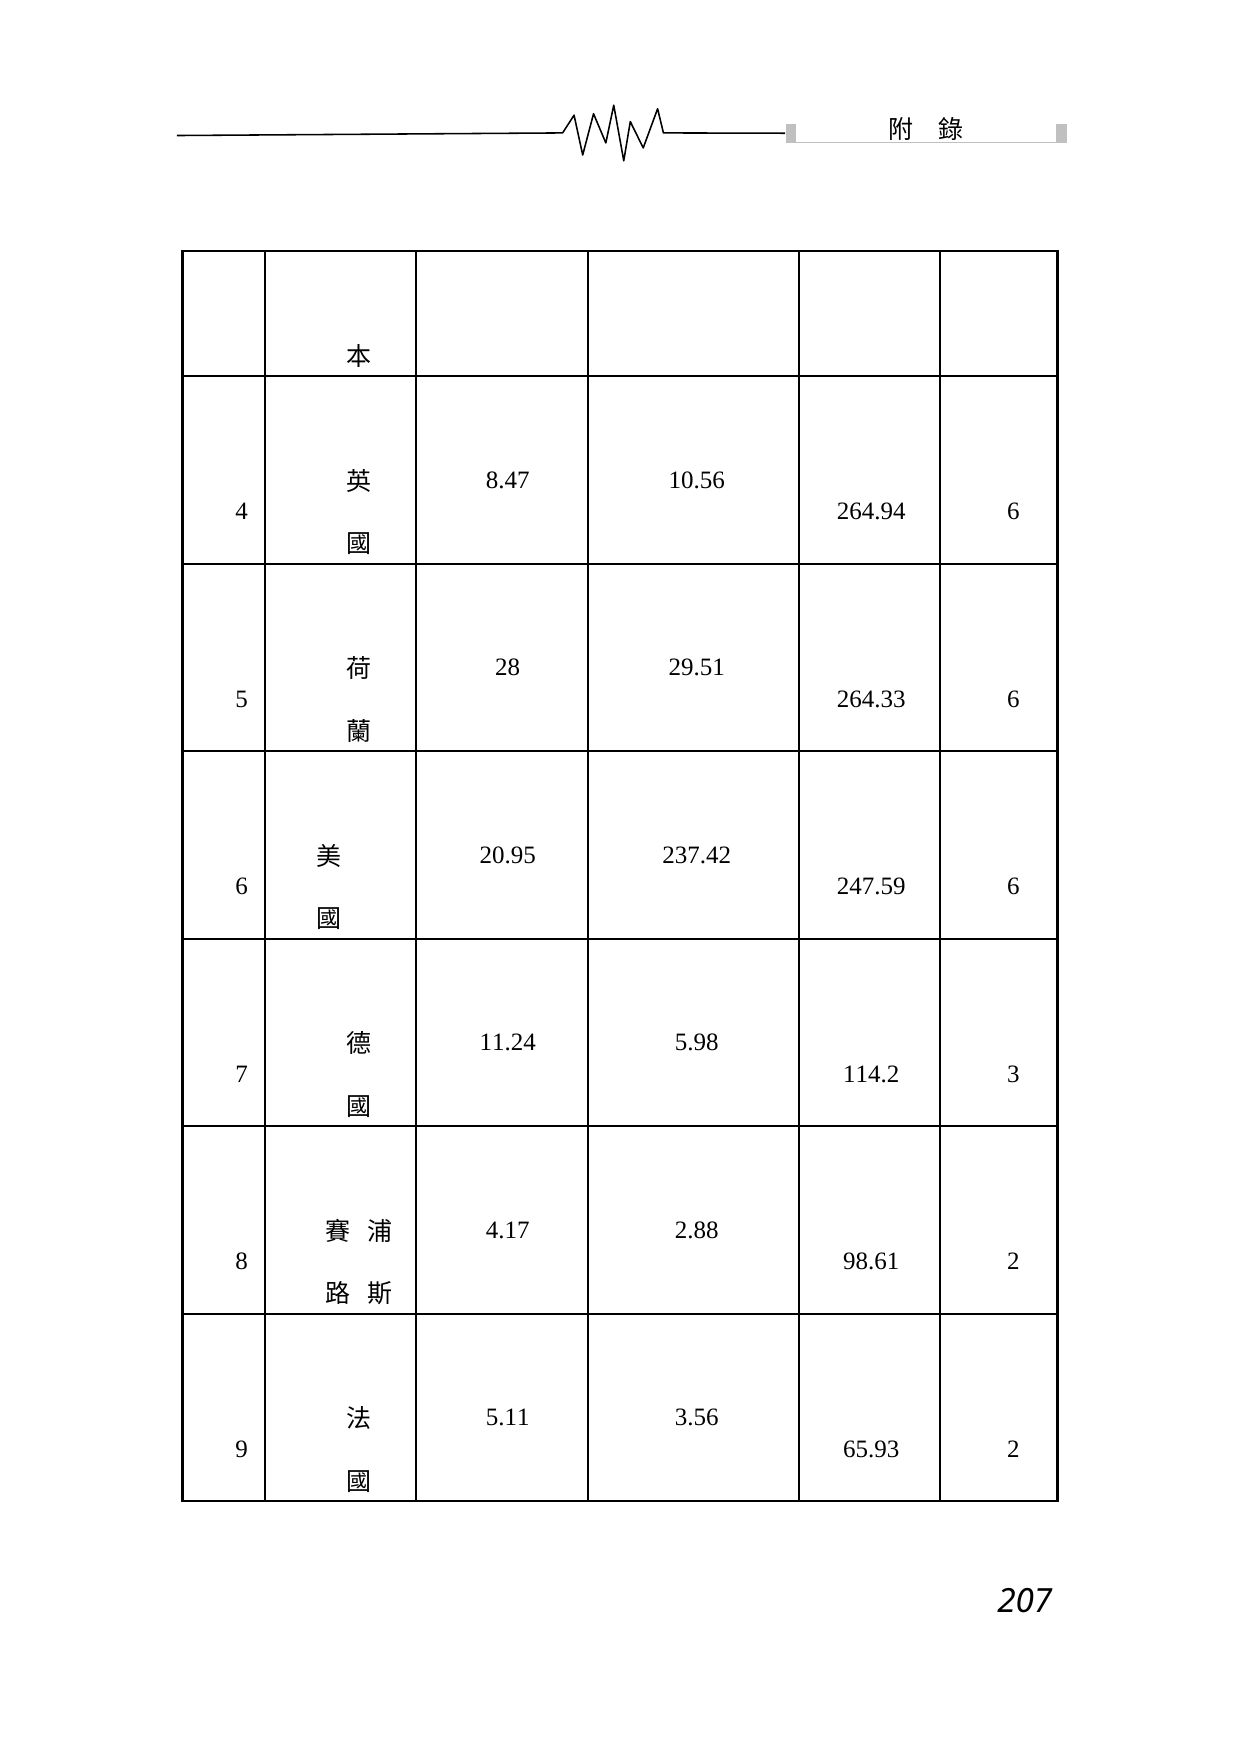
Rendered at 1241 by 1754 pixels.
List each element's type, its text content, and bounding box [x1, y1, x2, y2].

table_cell 10.56 [589, 377, 798, 563]
table_cell 3.56 [589, 1315, 798, 1500]
table_cell [417, 252, 587, 375]
table_cell 8.47 [417, 377, 587, 563]
table_cell 法 國 [266, 1315, 415, 1500]
table_cell 247.59 [800, 752, 939, 938]
table_cell 美 國 [266, 752, 415, 938]
table_cell 6 [184, 752, 264, 938]
table_cell 28 [417, 565, 587, 750]
table_cell 德 國 [266, 940, 415, 1125]
table_cell [800, 252, 939, 375]
table_cell 3 [941, 940, 1056, 1125]
table_cell 264.94 [800, 377, 939, 563]
table_cell 4.17 [417, 1127, 587, 1313]
table_cell [184, 252, 264, 375]
table_cell 5 [184, 565, 264, 750]
table_cell 本 [266, 252, 415, 375]
table_cell 英 國 [266, 377, 415, 563]
table_cell 7 [184, 940, 264, 1125]
table_cell 9 [184, 1315, 264, 1500]
table_cell 6 [941, 377, 1056, 563]
table_cell 29.51 [589, 565, 798, 750]
table_cell 114.2 [800, 940, 939, 1125]
table_cell 8 [184, 1127, 264, 1313]
table_cell 11.24 [417, 940, 587, 1125]
table_cell 98.61 [800, 1127, 939, 1313]
table_cell 20.95 [417, 752, 587, 938]
table_cell 237.42 [589, 752, 798, 938]
table_cell 6 [941, 752, 1056, 938]
table_cell 5.98 [589, 940, 798, 1125]
table_cell 4 [184, 377, 264, 563]
table_cell [589, 252, 798, 375]
table_cell 荷 蘭 [266, 565, 415, 750]
table_cell 6 [941, 565, 1056, 750]
table_cell 5.11 [417, 1315, 587, 1500]
table_cell 65.93 [800, 1315, 939, 1500]
table_cell 264.33 [800, 565, 939, 750]
table_cell 2 [941, 1127, 1056, 1313]
table_cell 賽浦路斯 [266, 1127, 415, 1313]
table_cell 2 [941, 1315, 1056, 1500]
table_cell 2.88 [589, 1127, 798, 1313]
table_cell [941, 252, 1056, 375]
